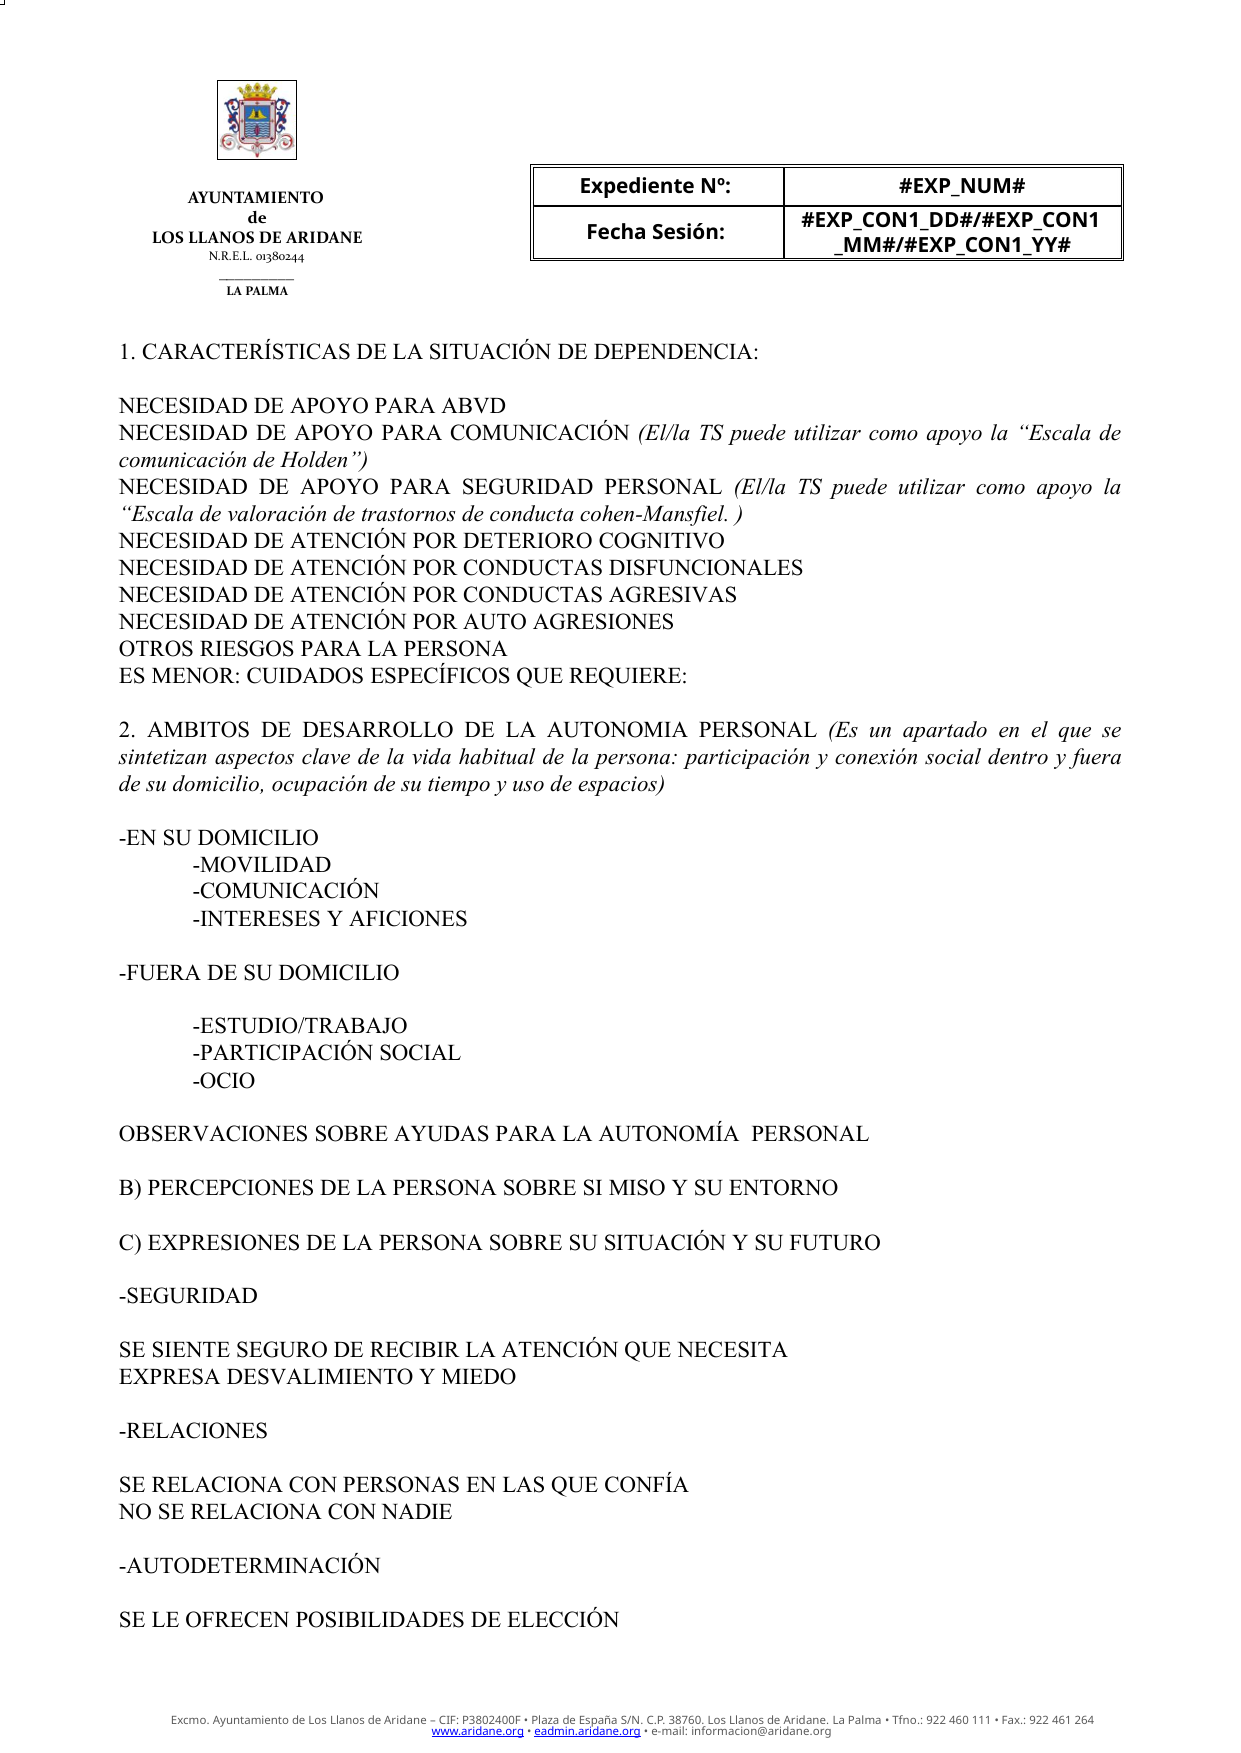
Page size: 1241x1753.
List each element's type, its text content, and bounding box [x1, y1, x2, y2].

text . AMBITOS DE DESARROLLO DE LA AUTONOMIA PERSONAL (Es un apartado en el que se [130, 717, 1145, 742]
text OBSERVACIONES SOBRE AYUDAS PARA LA AUTONOMÍA PERSONAL [119, 1121, 906, 1147]
text 2 [119, 717, 130, 742]
text 1 [119, 339, 130, 365]
text NO SE RELACIONA CON NADIE [119, 1499, 713, 1525]
text B) PERCEPCIONES DE LA PERSONA SOBRE SI MISO Y SU ENTORNO [119, 1176, 906, 1201]
text sintetizan aspectos clave de la vida habitual de la persona: participación y conexión social dentro y fuera [119, 744, 1144, 769]
text -SEGURIDAD [119, 1283, 284, 1309]
text NECESIDAD DE APOYO PARA SEGURIDAD PERSONAL (El/la TS puede utilizar como apoyo la [119, 474, 1146, 499]
text _ [317, 266, 327, 282]
picture [218, 81, 296, 159]
text #EXP_NUM# [899, 173, 1062, 198]
text de [247, 210, 387, 227]
text -AUTODETERMINACIÓN [119, 1553, 406, 1579]
text ES MENOR: CUIDADOS ESPECÍFICOS QUE REQUIERE: [119, 663, 713, 688]
text LOS LLANOS DE ARIDANE [152, 230, 387, 247]
text OTROS RIESGOS PARA LA PERSONA [119, 636, 829, 661]
text NECESIDAD DE APOYO PARA COMUNICACIÓN (El/la TS puede utilizar como apoyo la “Escala de [119, 420, 1146, 446]
text ________ [226, 266, 317, 282]
text -RELACIONES [119, 1418, 294, 1444]
text _MM#/#EXP_CON1_YY# [834, 232, 1161, 257]
text www.aridane.org • eadmin.aridane.org • e-mail: informacion@aridane.org [431, 1724, 834, 1738]
text . CARACTERÍSTICAS DE LA SITUACIÓN DE DEPENDENCIA: [130, 339, 784, 365]
text -ESTUDIO/TRABAJO [192, 1014, 486, 1039]
text LA PALMA [226, 286, 317, 298]
text SE RELACIONA CON PERSONAS EN LAS QUE CONFÍA [119, 1472, 713, 1498]
text - [192, 852, 200, 877]
text - [192, 879, 200, 904]
text “Escala de valoración de trastornos de conducta cohen-Mansfiel. ) [119, 501, 767, 527]
text NECESIDAD DE ATENCIÓN POR CONDUCTAS DISFUNCIONALES [119, 555, 829, 580]
text _ [219, 266, 226, 279]
text NECESIDAD DE ATENCIÓN POR CONDUCTAS AGRESIVAS [119, 582, 829, 607]
text COMUNICACIÓN [200, 879, 492, 904]
text SE SIENTE SEGURO DE RECIBIR LA ATENCIÓN QUE NECESITA [119, 1337, 812, 1363]
text Fecha Sesión: [586, 219, 761, 244]
text -OCIO [192, 1068, 486, 1093]
text Excmo. Ayuntamiento de Los Llanos de Aridane – CIF: P3802400F • Plaza de España S/N. C.P. 38760. Los Llanos de Aridane. La Palma • Tfno.: 922 460 111 • Fax.: 922 461 264 [171, 1713, 1095, 1727]
text MOVILIDAD [200, 852, 492, 877]
text - [192, 906, 200, 931]
text -EN SU DOMICILIO [119, 825, 343, 850]
text N.R.E.L. 01380244 [208, 250, 327, 262]
picture [531, 165, 1123, 260]
text -FUERA DE SU DOMICILIO [119, 959, 424, 985]
text EXPRESA DESVALIMIENTO Y MIEDO [119, 1364, 812, 1390]
text #EXP_CON1_DD#/#EXP_CON1 [801, 207, 1161, 232]
text NECESIDAD DE APOYO PARA ABVD [119, 393, 1146, 418]
text -PARTICIPACIÓN SOCIAL [192, 1041, 486, 1066]
text comunicación de Holden”) [119, 447, 1146, 472]
text INTERESES Y AFICIONES [200, 906, 492, 931]
text SE LE OFRECEN POSIBILIDADES DE ELECCIÓN [119, 1607, 644, 1632]
text NECESIDAD DE ATENCIÓN POR DETERIORO COGNITIVO [119, 528, 829, 553]
text AYUNTAMIENTO [188, 190, 387, 207]
text C) EXPRESIONES DE LA PERSONA SOBRE SU SITUACIÓN Y SU FUTURO [119, 1229, 906, 1255]
text de su domicilio, ocupación de su tiempo y uso de espacios) [119, 771, 1144, 796]
text NECESIDAD DE ATENCIÓN POR AUTO AGRESIONES [119, 609, 829, 634]
text Expediente Nº: [579, 173, 761, 198]
